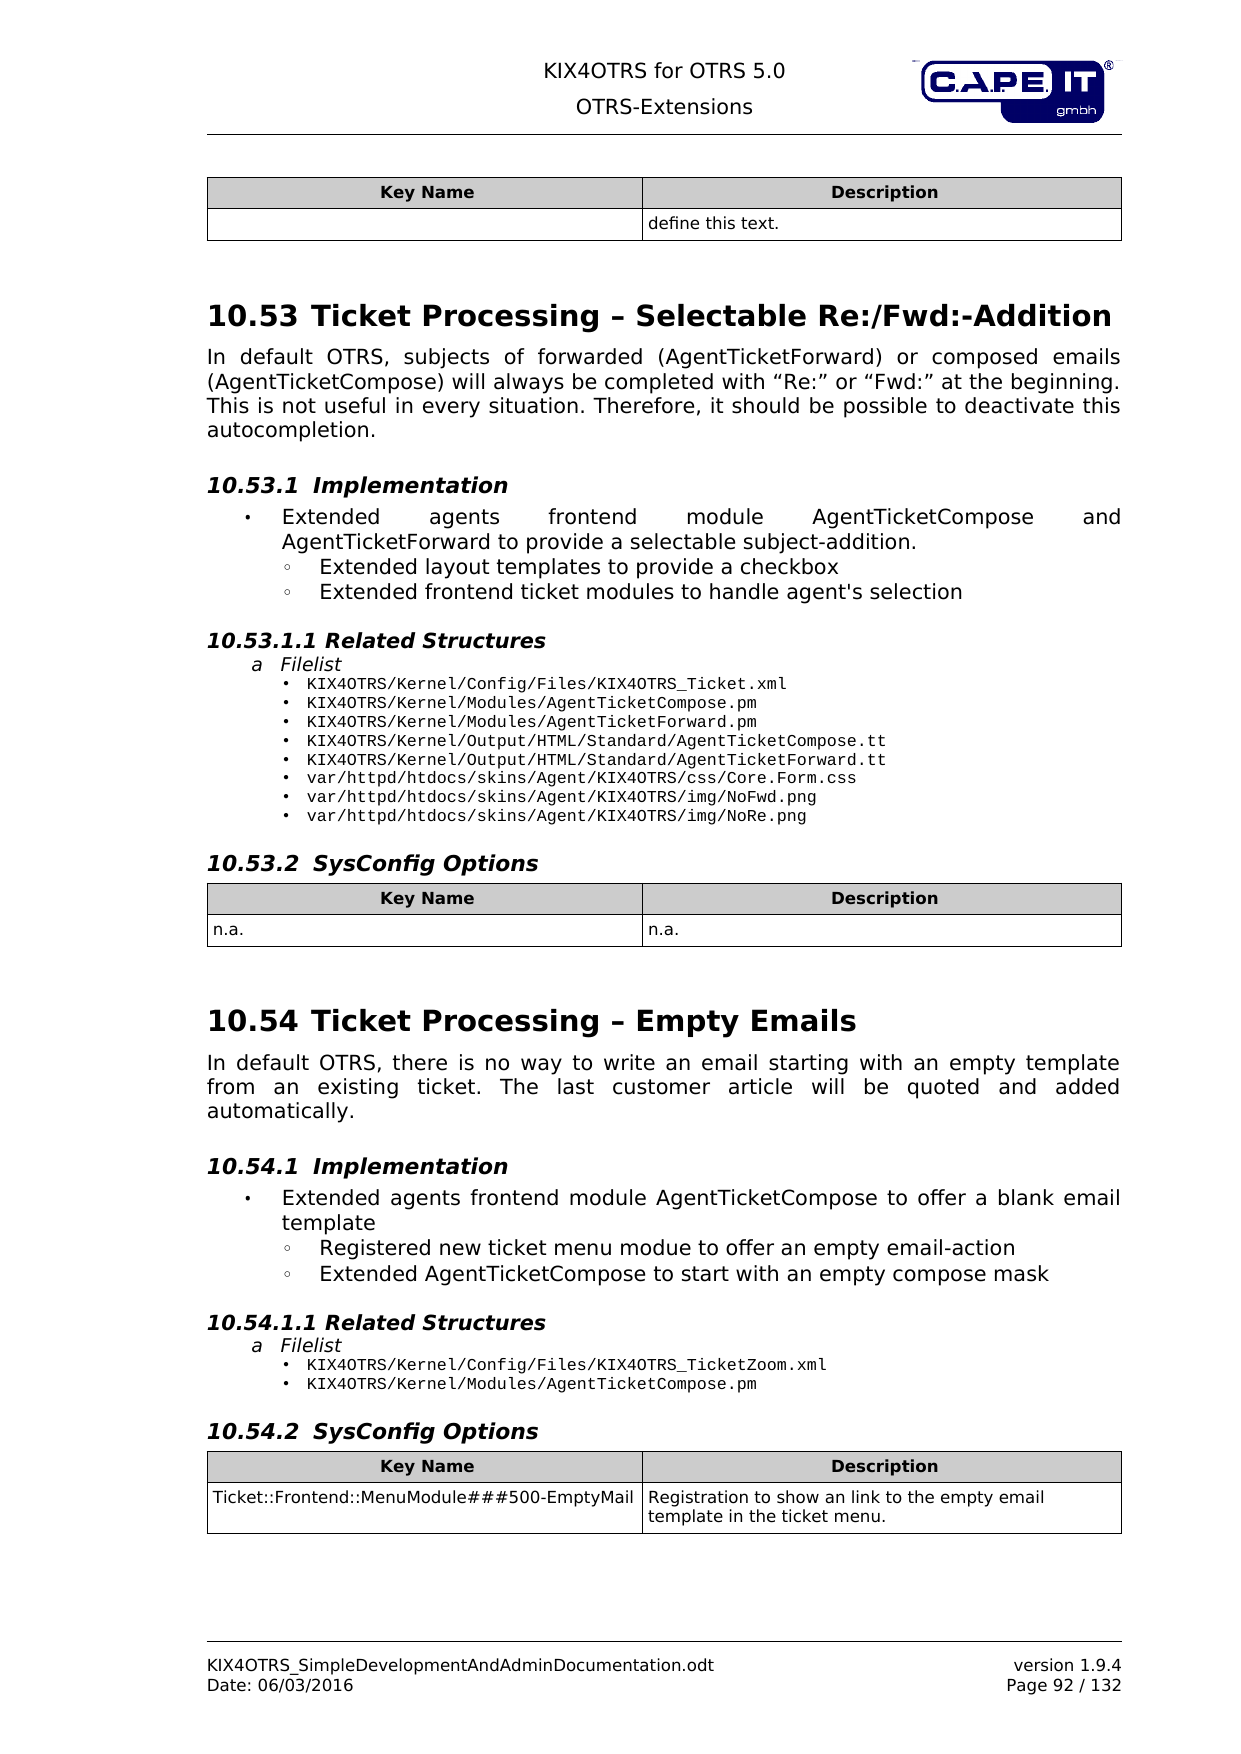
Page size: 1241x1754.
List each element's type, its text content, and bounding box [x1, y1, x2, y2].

subtitle Implementation [207, 1154, 1122, 1179]
list Registered new ticket menu modue to offer an empty email-action [282, 1235, 1122, 1261]
subtitle KIX4OTRS/Kernel/Config/Files/KIX4OTRS_TicketZoom.xml [283, 1357, 1122, 1376]
list Extended agents frontend module AgentTicketCompose and AgentTicketForward to provide a selectable subject-addition. [244, 504, 1122, 554]
table_cell n.a. [208, 915, 642, 946]
table_header Key Name [208, 1452, 642, 1482]
subtitle KIX4OTRS/Kernel/Config/Files/KIX4OTRS_Ticket.xml [283, 676, 1122, 694]
table_cell Registration to show an link to the empty email template in the ticket menu. [643, 1483, 1121, 1533]
subtitle Filelist [251, 653, 1122, 676]
table_cell [208, 209, 642, 240]
subtitle KIX4OTRS/Kernel/Modules/AgentTicketForward.pm [283, 713, 1122, 732]
picture [921, 60, 1114, 123]
subtitle Ticket Processing – Selectable Re:/Fwd:-Addition [207, 299, 1122, 333]
subtitle var/httpd/htdocs/skins/Agent/KIX4OTRS/img/NoRe.png [283, 808, 1122, 826]
subtitle KIX4OTRS/Kernel/Output/HTML/Standard/AgentTicketCompose.tt [283, 732, 1122, 751]
subtitle Filelist [251, 1335, 1122, 1357]
table_header Description [643, 884, 1121, 914]
list Extended layout templates to provide a checkbox [282, 554, 1122, 579]
table_header Description [643, 178, 1121, 208]
subtitle KIX4OTRS/Kernel/Modules/AgentTicketCompose.pm [283, 1376, 1122, 1395]
table_header Key Name [208, 884, 642, 914]
list Extended AgentTicketCompose to start with an empty compose mask [282, 1261, 1122, 1286]
subtitle SysConfig Options [207, 1419, 1122, 1445]
subtitle KIX4OTRS/Kernel/Output/HTML/Standard/AgentTicketForward.tt [283, 751, 1122, 770]
subtitle var/httpd/htdocs/skins/Agent/KIX4OTRS/img/NoFwd.png [283, 789, 1122, 808]
subtitle Ticket Processing – Empty Emails [207, 1005, 1122, 1039]
list Extended frontend ticket modules to handle agent's selection [282, 579, 1122, 605]
table_cell define this text. [643, 209, 1121, 240]
table_header Description [643, 1452, 1121, 1482]
subtitle SysConfig Options [207, 851, 1122, 877]
text In default OTRS, there is no way to write an email starting with an empty template from an existing ticket. The last customer article will be quoted and added automatically. [207, 1051, 1122, 1124]
list Extended agents frontend module AgentTicketCompose to offer a blank email template [244, 1186, 1122, 1235]
subtitle var/httpd/htdocs/skins/Agent/KIX4OTRS/css/Core.Form.css [283, 770, 1122, 789]
subtitle Related Structures [207, 1311, 1122, 1335]
subtitle KIX4OTRS/Kernel/Modules/AgentTicketCompose.pm [283, 694, 1122, 713]
text In default OTRS, subjects of forwarded (AgentTicketForward) or composed emails (AgentTicketCompose) will always be completed with “Re:” or “Fwd:” at the beginning. This is not useful in every situation. Therefore, it should be possible to deactivate this autocompletion. [207, 345, 1122, 442]
subtitle Implementation [207, 473, 1122, 498]
subtitle Related Structures [207, 629, 1122, 653]
table_cell Ticket::Frontend::MenuModule###500-EmptyMail [208, 1483, 642, 1533]
table_header Key Name [208, 178, 642, 208]
table_cell n.a. [643, 915, 1121, 946]
